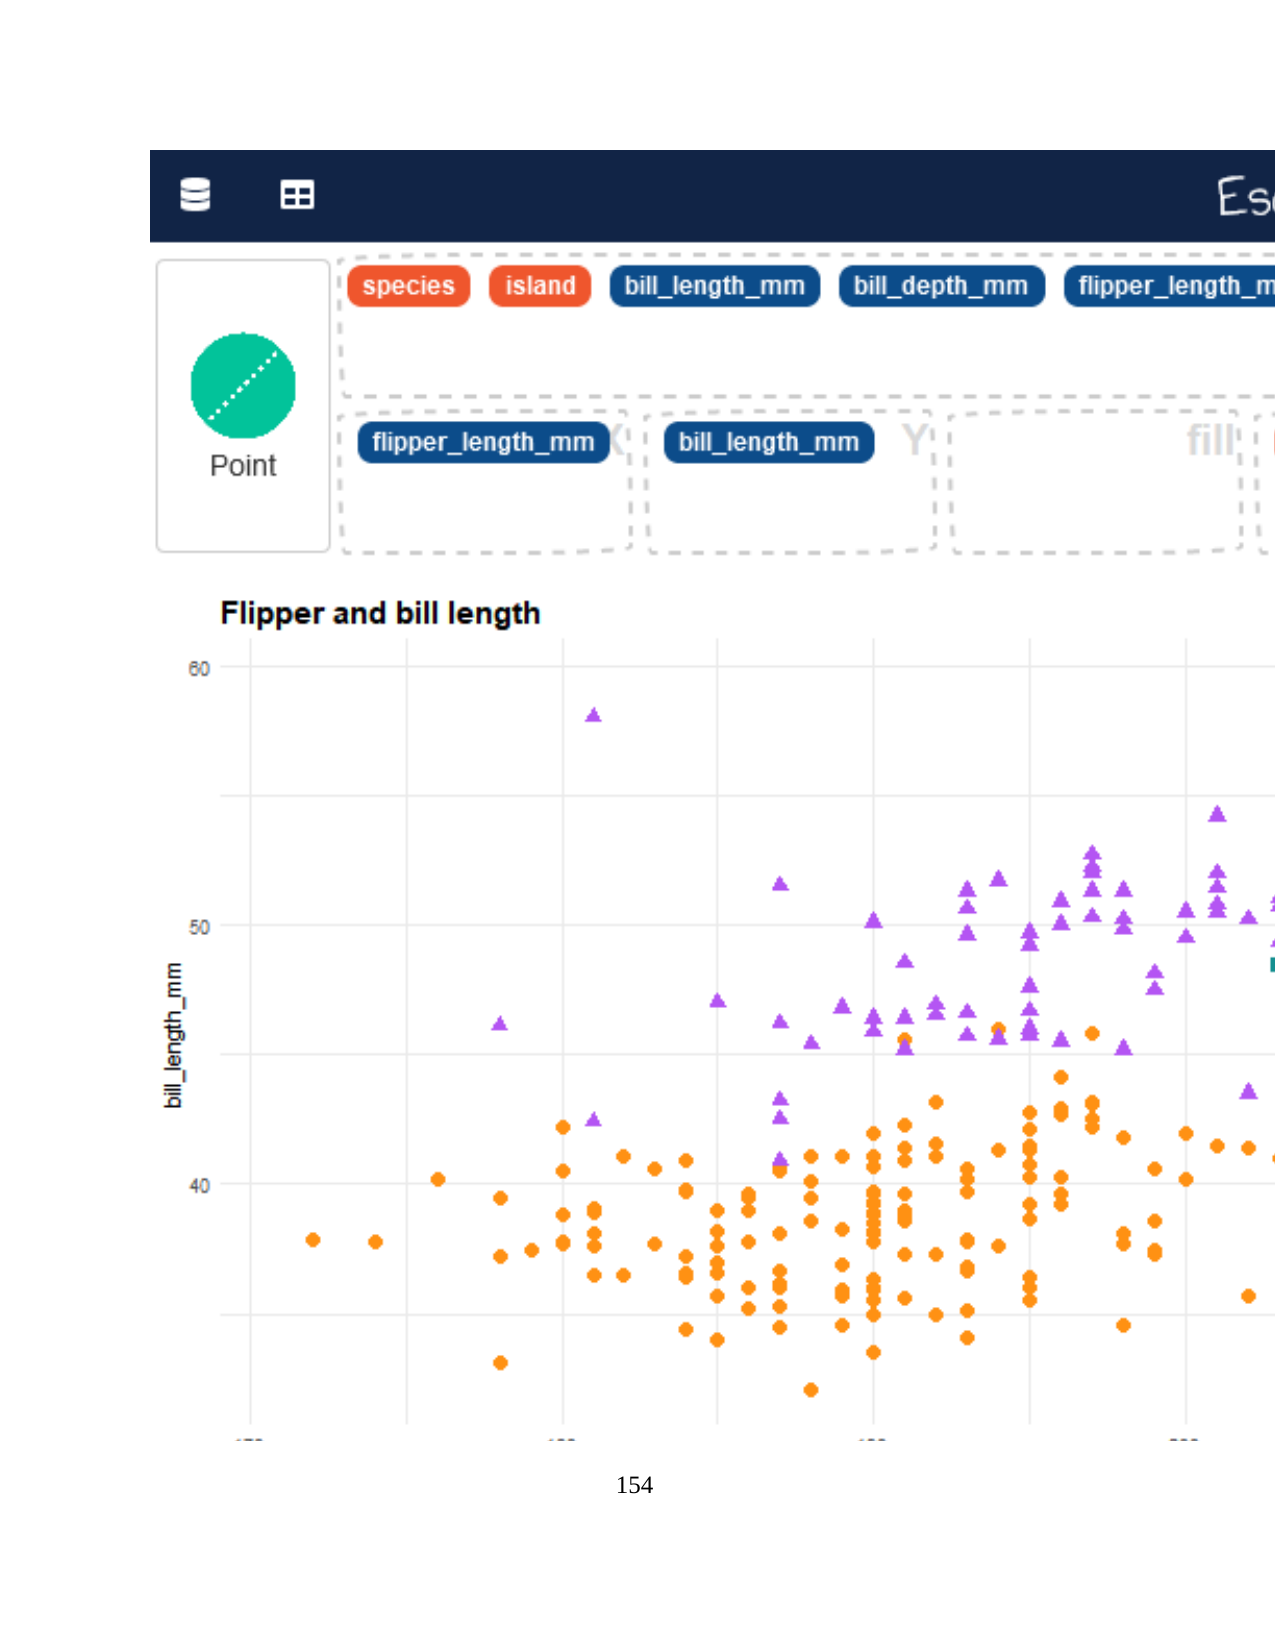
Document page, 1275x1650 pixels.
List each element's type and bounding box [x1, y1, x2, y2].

picture [150, 150, 1275, 1441]
